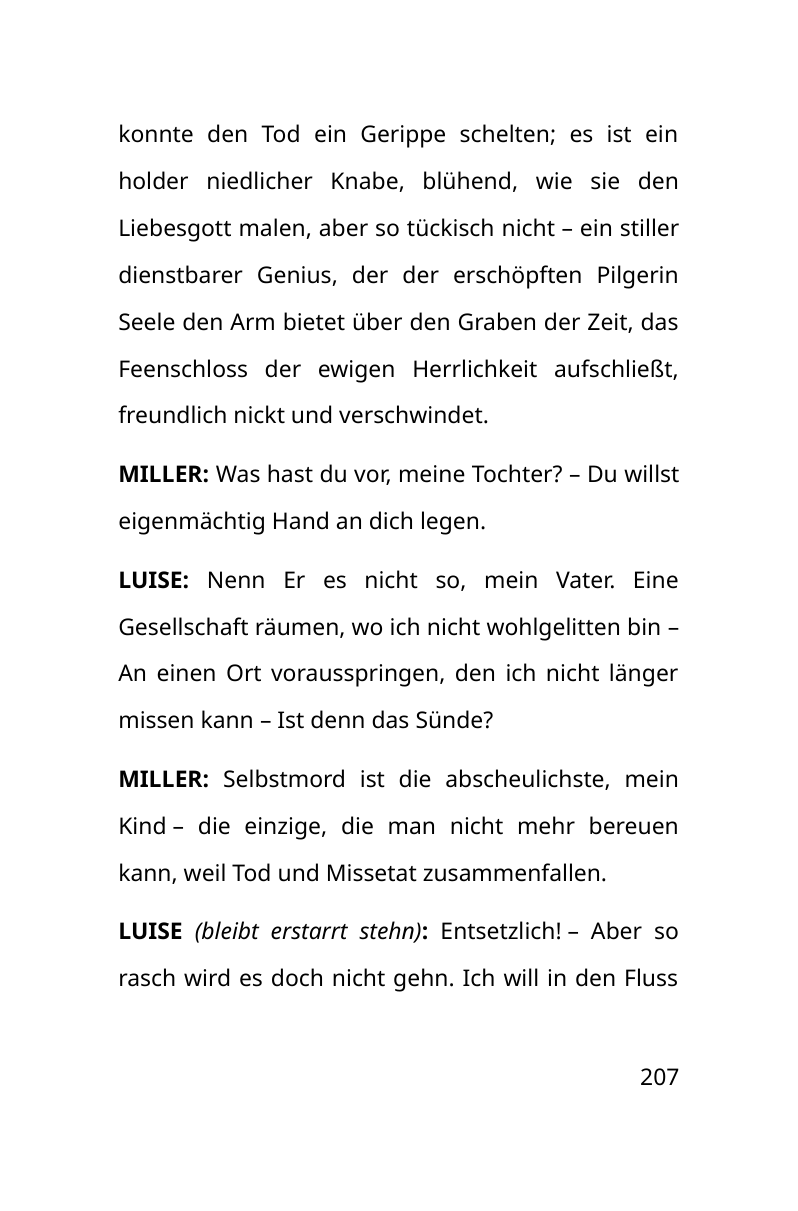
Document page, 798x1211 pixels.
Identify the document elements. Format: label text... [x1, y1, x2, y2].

text LUISE (bleibt erstarrt stehn): Entsetzlich! – Aber so rasch wird es doch nicht gehn. Ich will in den Fluss [118, 915, 679, 993]
text MILLER: Selbstmord ist die abscheulichste, mein Kind – die einzige, die man nicht mehr bereuen kann, weil Tod und Missetat zusammenfallen. [118, 763, 679, 888]
text MILLER: Was hast du vor, meine Tochter? – Du willst eigenmächtig Hand an dich legen. [118, 458, 679, 536]
text konnte den Tod ein Gerippe schelten; es ist ein holder niedlicher Knabe, blühend, wie sie den Liebesgott malen, aber so tückisch nicht – ein stiller dienstbarer Genius, der der erschöpften Pilgerin Seele den Arm bietet über den Graben der Zeit, das Feenschloss der ewigen Herrlichkeit aufschließt, freundlich nickt und verschwindet. [118, 118, 679, 431]
text LUISE: Nenn Er es nicht so, mein Vater. Eine Gesellschaft räumen, wo ich nicht wohlgelitten bin – An einen Ort vorausspringen, den ich nicht länger missen kann – Ist denn das Sünde? [118, 563, 679, 735]
